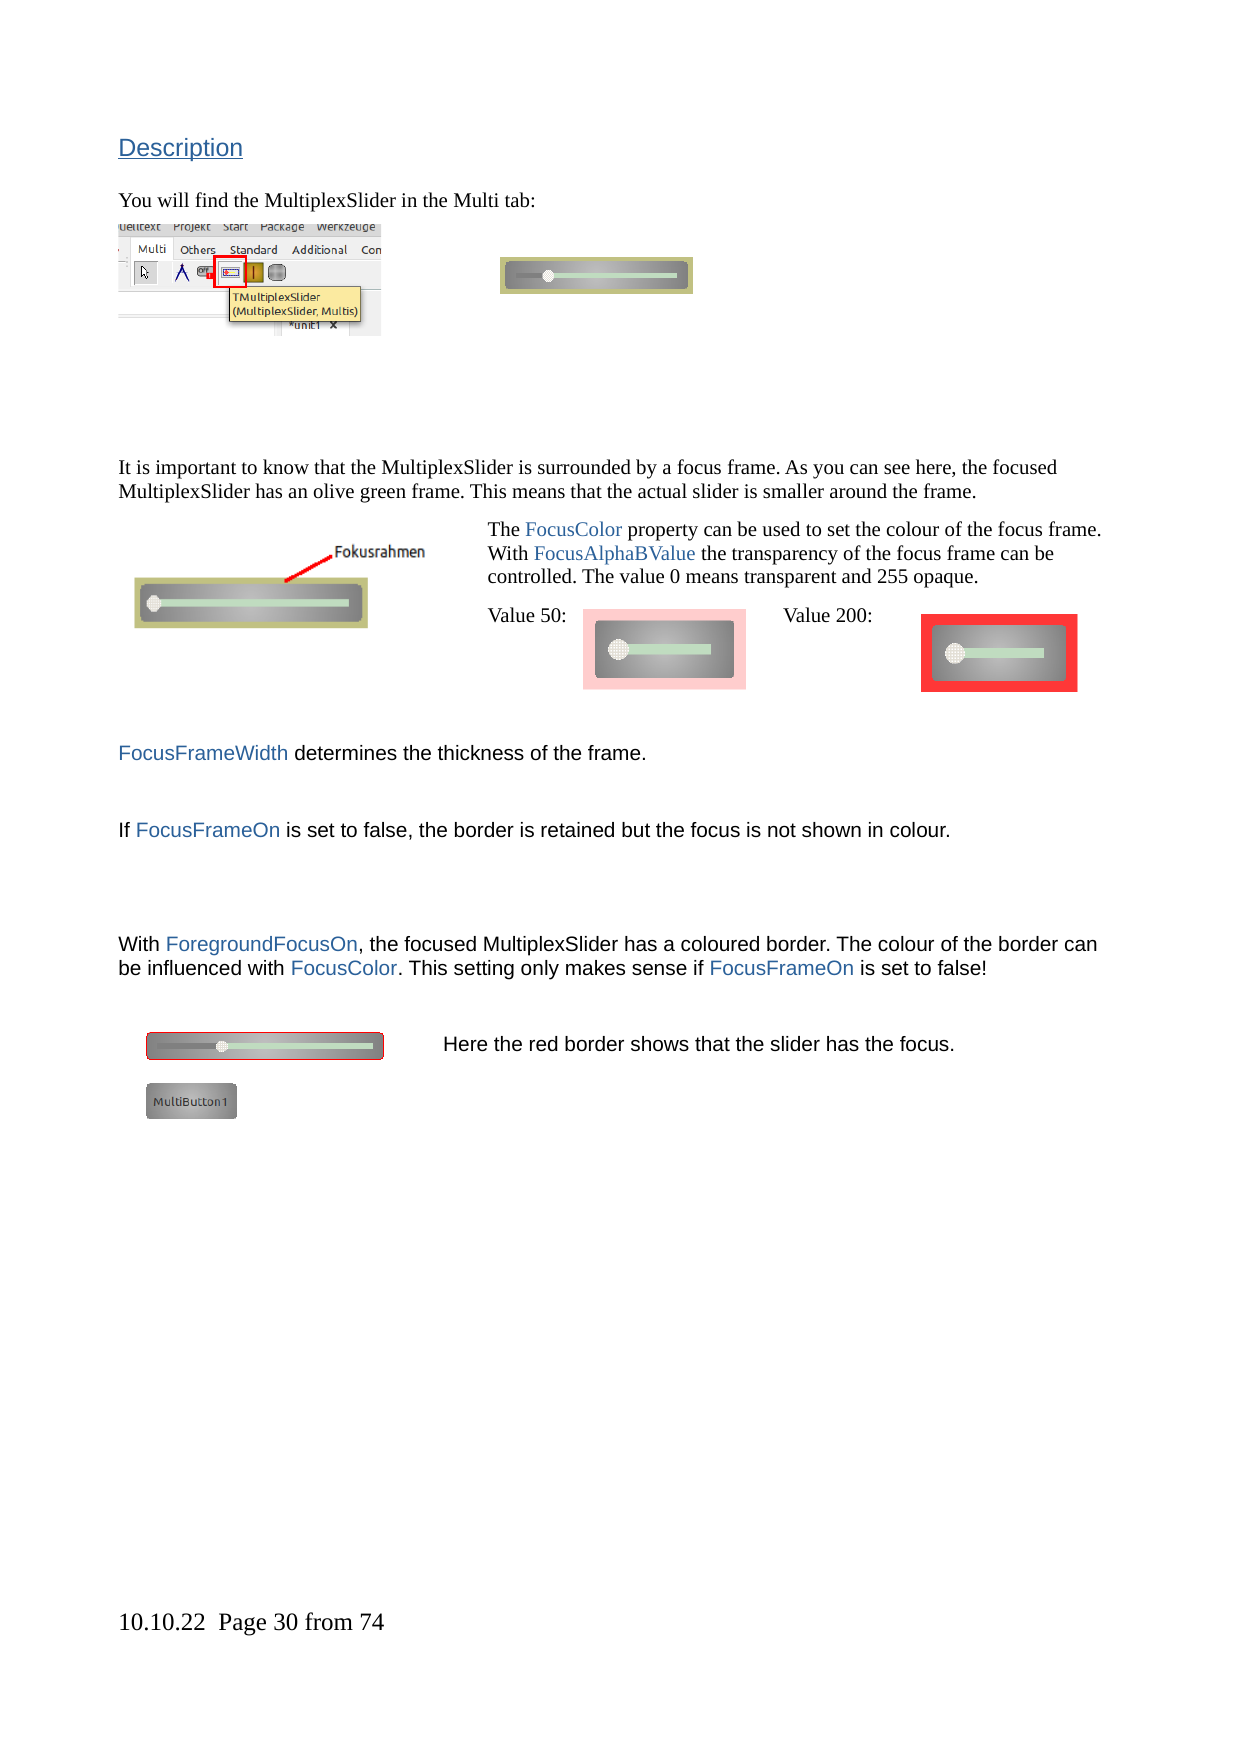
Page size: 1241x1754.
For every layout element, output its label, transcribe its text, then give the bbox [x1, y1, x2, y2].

text If FocusFrameOn is set to false, the border is retained but the focus is not shown in colour. [118, 818, 1122, 842]
picture [576, 603, 754, 700]
text FocusFrameWidth determines the thickness of the frame. [118, 742, 1122, 765]
text The FocusColor property can be used to set the colour of the focus frame. With FocusAlphaBValue the transparency of the focus frame can be controlled. The value 0 means transparent and 255 opaque. [118, 518, 1122, 589]
picture [120, 1012, 425, 1148]
text Value 200: [754, 603, 1122, 651]
text With ForegroundFocusOn, the focused MultiplexSlider has a coloured border. The colour of the border can be influenced with FocusColor. This setting only makes sense if FocusFrameOn is set to false! [118, 933, 1122, 980]
picture [914, 607, 1086, 702]
text You will find the MultiplexSlider in the Multi tab: [118, 188, 1122, 212]
picture [118, 224, 382, 336]
text Value 50: [439, 603, 576, 651]
picture [489, 245, 704, 304]
text Here the red border shows that the slider has the focus. [425, 1033, 1122, 1057]
subtitle Description [118, 133, 1122, 161]
picture [119, 531, 439, 651]
text It is important to know that the MultiplexSlider is surrounded by a focus frame. As you can see here, the focused MultiplexSlider has an olive green frame. This means that the actual slider is smaller around the frame. [118, 456, 1122, 503]
